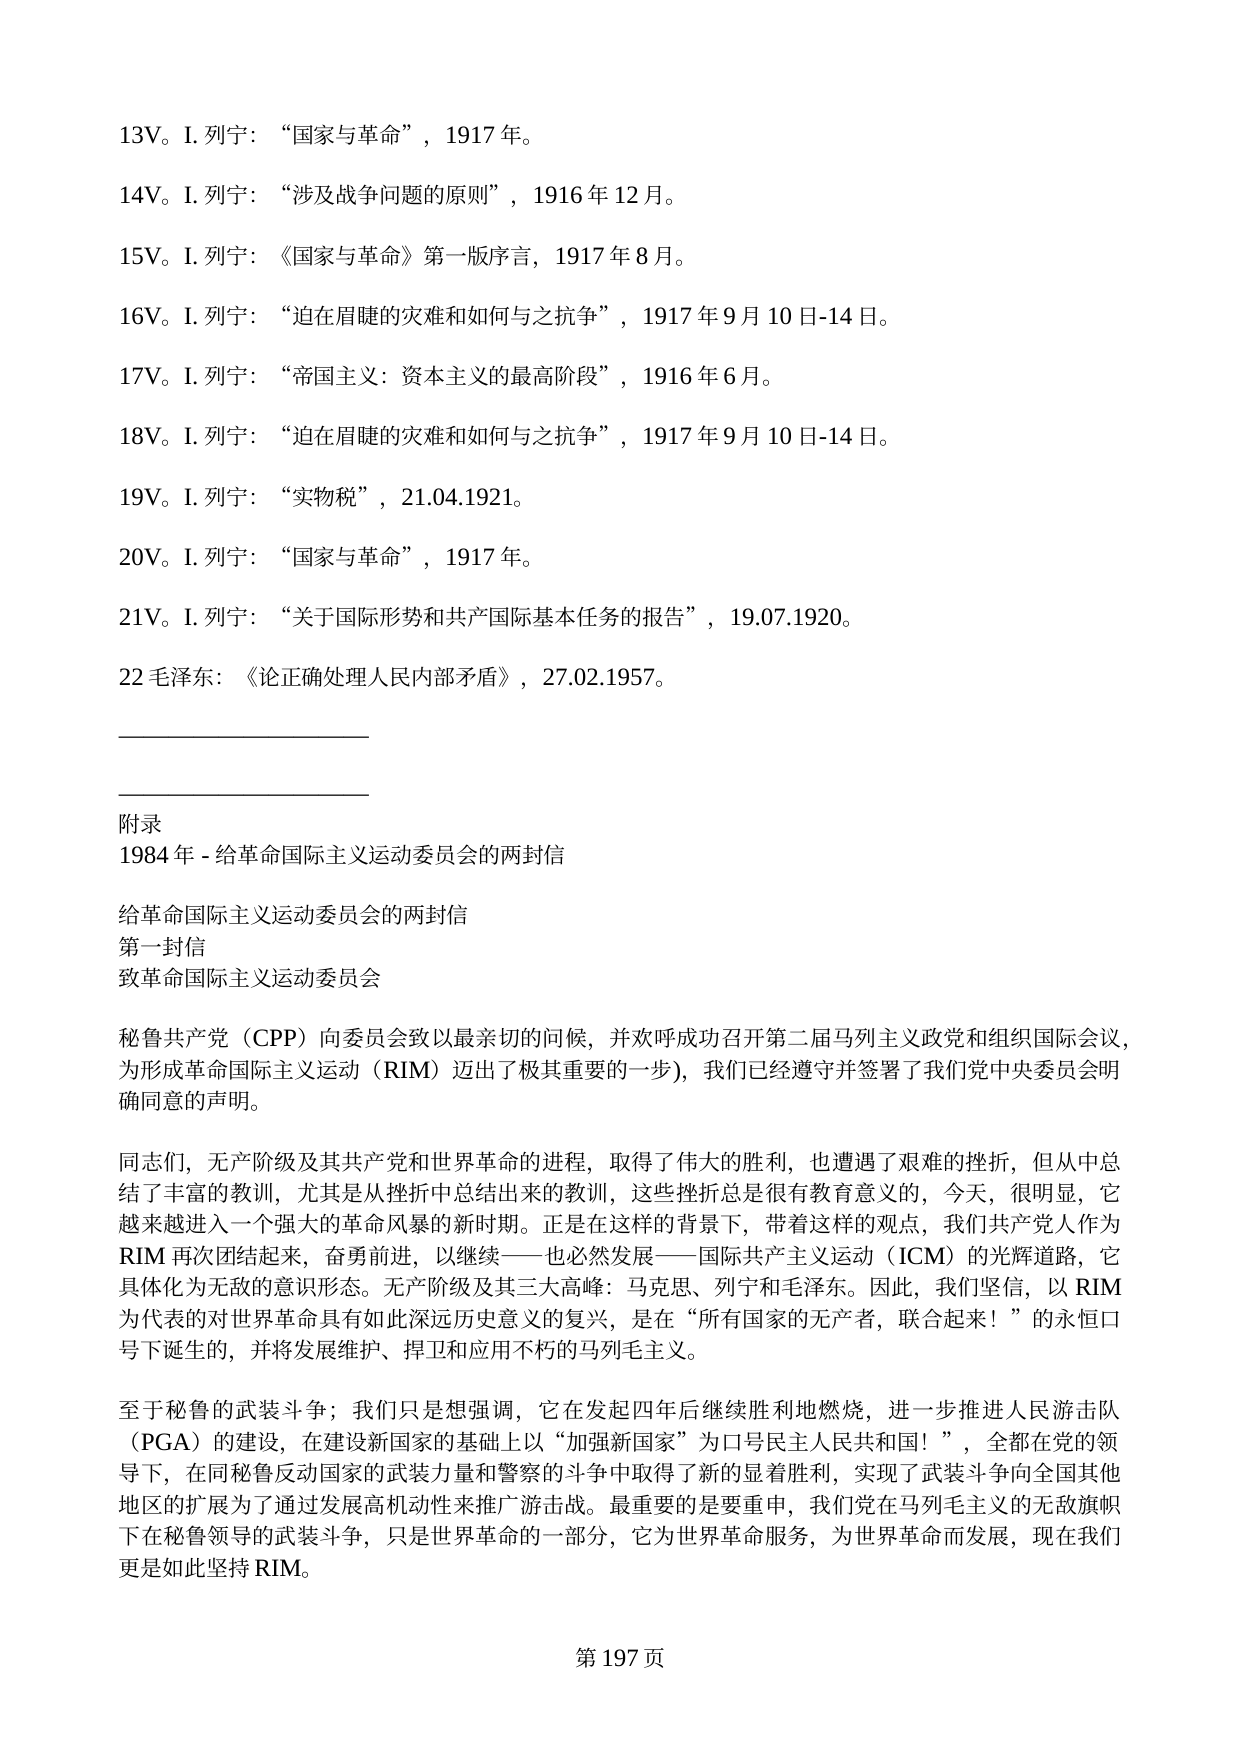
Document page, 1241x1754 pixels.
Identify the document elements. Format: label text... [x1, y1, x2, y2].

text —————————— [118, 778, 1122, 807]
text 21V。I. 列宁：“关于国际形势和共产国际基本任务的报告”，19.07.1920。 [118, 600, 1122, 632]
text 14V。I. 列宁：“涉及战争问题的原则”，1916年12月。 [118, 179, 1122, 210]
text 同志们，无产阶级及其共产党和世界革命的进程，取得了伟大的胜利，也遭遇了艰难的挫折，但从中总结了丰富的教训，尤其是从挫折中总结出来的教训，这些挫折总是很有教育意义的，今天，很明显，它越来越进入一个强大的革命风暴的新时期。正是在这样的背景下，带着这样的观点，我们共产党人作为RIM再次团结起来，奋勇前进，以继续——也必然发展——国际共产主义运动（ICM）的光辉道路，它具体化为无敌的意识形态。无产阶级及其三大高峰：马克思、列宁和毛泽东。因此，我们坚信，以 RIM 为代表的对世界革命具有如此深远历史意义的复兴，是在“所有国家的无产者，联合起来！”的永恒口号下诞生的，并将发展维护、捍卫和应用不朽的马列毛主义。 [118, 1145, 1122, 1365]
text 20V。I. 列宁：“国家与革命”，1917年。 [118, 540, 1122, 571]
text 至于秘鲁的武装斗争；我们只是想强调，它在发起四年后继续胜利地燃烧，进一步推进人民游击队（PGA）的建设，在建设新国家的基础上以“加强新国家”为口号民主人民共和国！”，全都在党的领导下，在同秘鲁反动国家的武装力量和警察的斗争中取得了新的显着胜利，实现了武装斗争向全国其他地区的扩展为了通过发展高机动性来推广游击战。最重要的是要重申，我们党在马列毛主义的无敌旗帜下在秘鲁领导的武装斗争，只是世界革命的一部分，它为世界革命服务，为世界革命而发展，现在我们更是如此坚持RIM。 [118, 1394, 1122, 1582]
text 致革命国际主义运动委员会 [118, 961, 1122, 993]
text —————————— [118, 721, 1122, 749]
text 13V。I. 列宁：“国家与革命”，1917年。 [118, 118, 1122, 150]
text 22毛泽东：《论正确处理人民内部矛盾》，27.02.1957。 [118, 660, 1122, 692]
text 17V。I. 列宁：“帝国主义：资本主义的最高阶段”，1916年6月。 [118, 359, 1122, 391]
text 19V。I. 列宁：“实物税”，21.04.1921。 [118, 480, 1122, 511]
text 附录 [118, 807, 1122, 838]
text 15V。I. 列宁：《国家与革命》第一版序言，1917年8月。 [118, 239, 1122, 270]
text 第一封信 [118, 930, 1122, 961]
text 秘鲁共产党（CPP）向委员会致以最亲切的问候，并欢呼成功召开第二届马列主义政党和组织国际会议，为形成革命国际主义运动（RIM）迈出了极其重要的一步)，我们已经遵守并签署了我们党中央委员会明确同意的声明。 [118, 1022, 1122, 1116]
text 1984年 - 给革命国际主义运动委员会的两封信 [118, 838, 1122, 870]
text 16V。I. 列宁：“迫在眉睫的灾难和如何与之抗争”，1917年9月10日-14日。 [118, 299, 1122, 331]
text 给革命国际主义运动委员会的两封信 [118, 898, 1122, 930]
text 18V。I. 列宁：“迫在眉睫的灾难和如何与之抗争”，1917年9月10日-14日。 [118, 419, 1122, 451]
